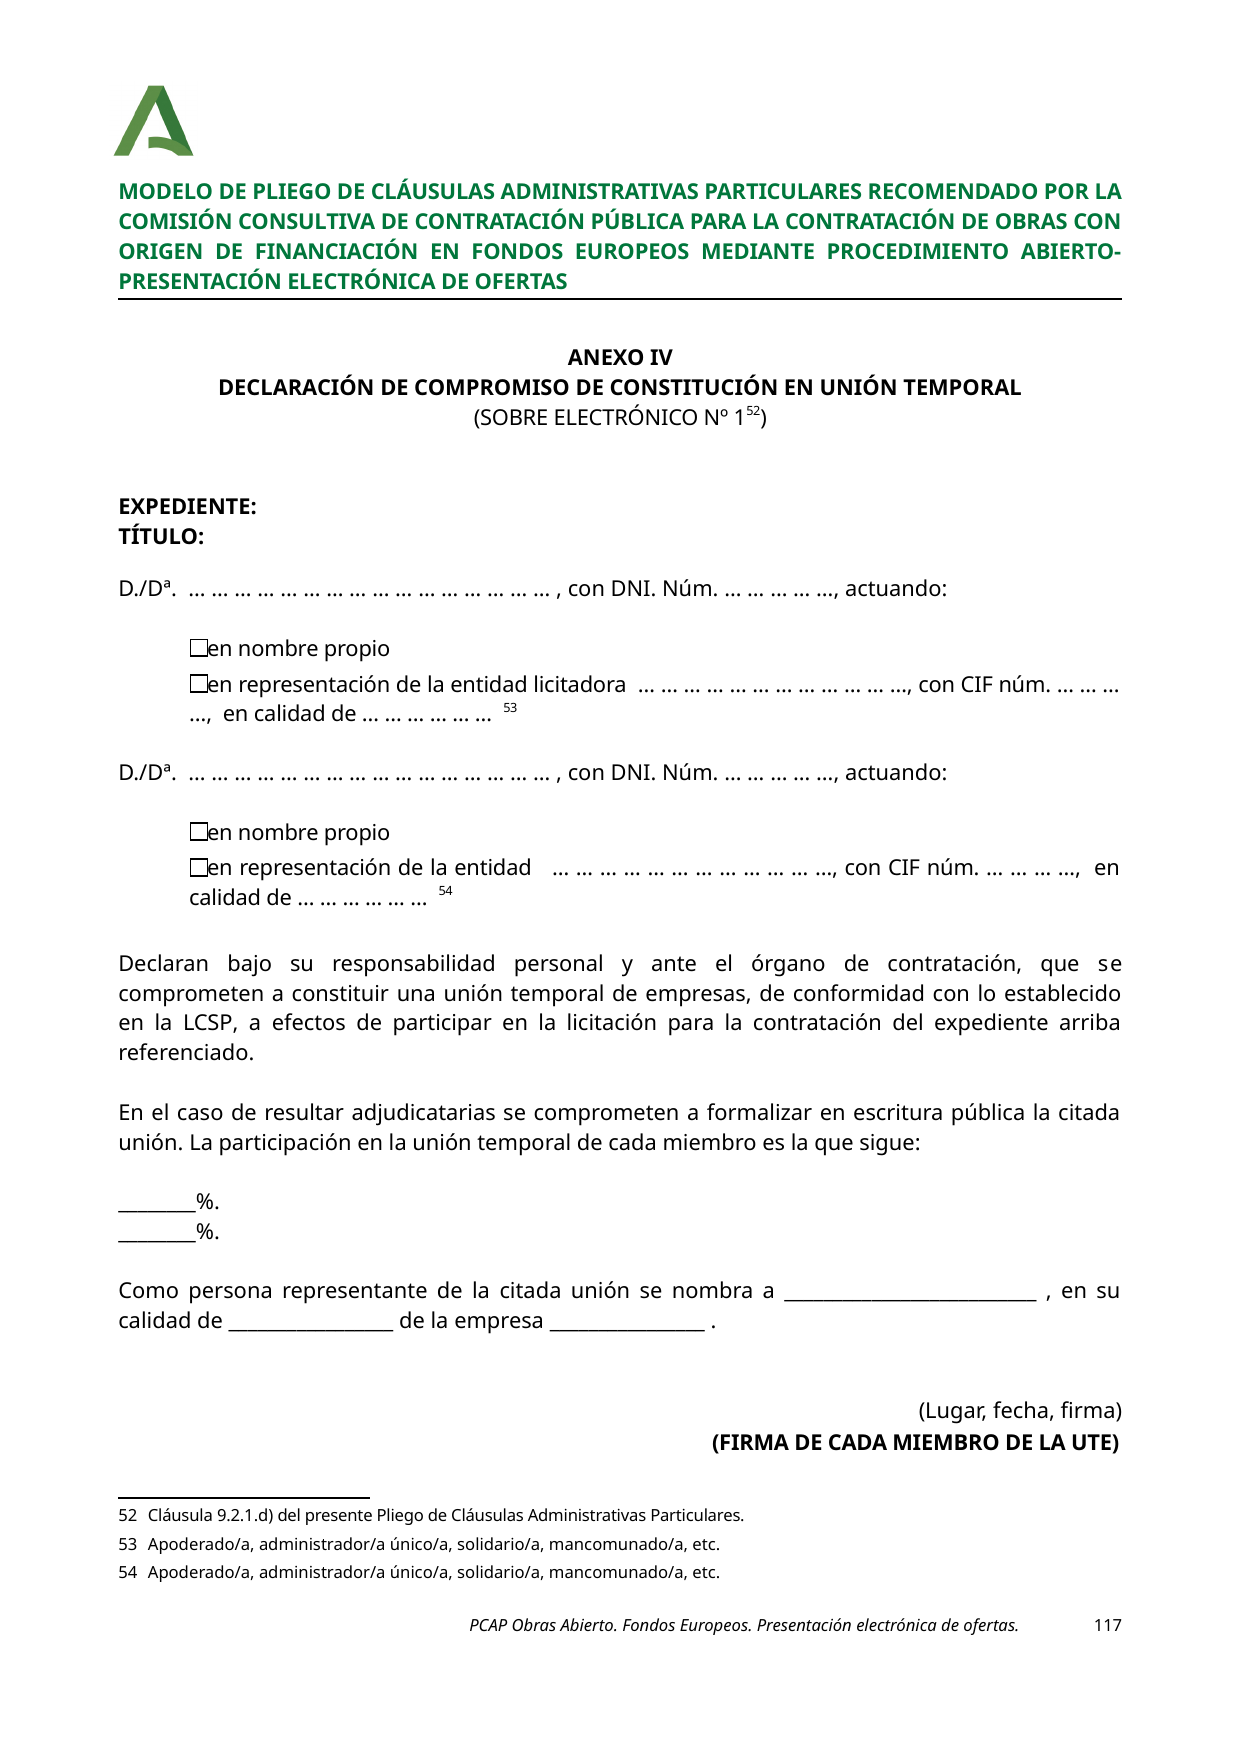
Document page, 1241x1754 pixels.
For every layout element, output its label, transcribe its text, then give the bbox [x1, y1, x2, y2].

text ANEXO IV [118, 342, 1122, 372]
text Apoderado/a, administrador/a único/a, solidario/a, mancomunado/a, etc. [118, 1532, 1122, 1555]
text (SOBRE ELECTRÓNICO Nº 1) [118, 402, 1122, 431]
text D./Dª. … … … … … … … … … … … … … … … … , con DNI. Núm. … … … … …, actuando: [118, 573, 1122, 603]
text Cláusula 9.2.1.d) del presente Pliego de Cláusulas Administrativas Particulares. [118, 1504, 1122, 1526]
text en nombre propio [189, 633, 1122, 663]
text DECLARACIÓN DE COMPROMISO DE CONSTITUCIÓN EN UNIÓN TEMPORAL [118, 372, 1122, 402]
text TÍTULO: [118, 521, 1122, 551]
text ________%. [118, 1216, 1122, 1246]
text (FIRMA DE CADA MIEMBRO DE LA UTE) [118, 1424, 1122, 1460]
picture [109, 81, 198, 160]
text EXPEDIENTE: [118, 491, 1122, 521]
text D./Dª. … … … … … … … … … … … … … … … … , con DNI. Núm. … … … … …, actuando: [118, 757, 1122, 787]
text Como persona representante de la citada unión se nombra a __________________________ , en su calidad de _________________ de la empresa ________________ . [118, 1276, 1122, 1335]
text Declaran bajo su responsabilidad personal y ante el órgano de contratación, que se comprometen a constituir una unión temporal de empresas, de conformidad con lo establecido en la LCSP, a efectos de participar en la licitación para la contratación del expediente arriba referenciado. [118, 948, 1122, 1067]
text ________%. [118, 1186, 1122, 1216]
text MODELO DE PLIEGO DE CLÁUSULAS ADMINISTRATIVAS PARTICULARES RECOMENDADO POR LA COMISIÓN CONSULTIVA DE CONTRATACIÓN PÚBLICA PARA LA CONTRATACIÓN DE OBRAS CON ORIGEN DE FINANCIACIÓN EN FONDOS EUROPEOS MEDIANTE PROCEDIMIENTO ABIERTO- PRESENTACIÓN ELECTRÓNICA DE OFERTAS [118, 176, 1122, 298]
text en nombre propio [189, 817, 1122, 846]
text en representación de la entidad … … … … … … … … … … … …, con CIF núm. … … … …, en calidad de … … … … … … [189, 852, 1122, 912]
text en representación de la entidad licitadora … … … … … … … … … … … …, con CIF núm. … … … …, en calidad de … … … … … … [189, 669, 1122, 728]
text En el caso de resultar adjudicatarias se comprometen a formalizar en escritura pública la citada unión. La participación en la unión temporal de cada miembro es la que sigue: [118, 1097, 1122, 1156]
text Apoderado/a, administrador/a único/a, solidario/a, mancomunado/a, etc. [118, 1561, 1122, 1584]
text (Lugar, fecha, firma) [118, 1395, 1122, 1424]
